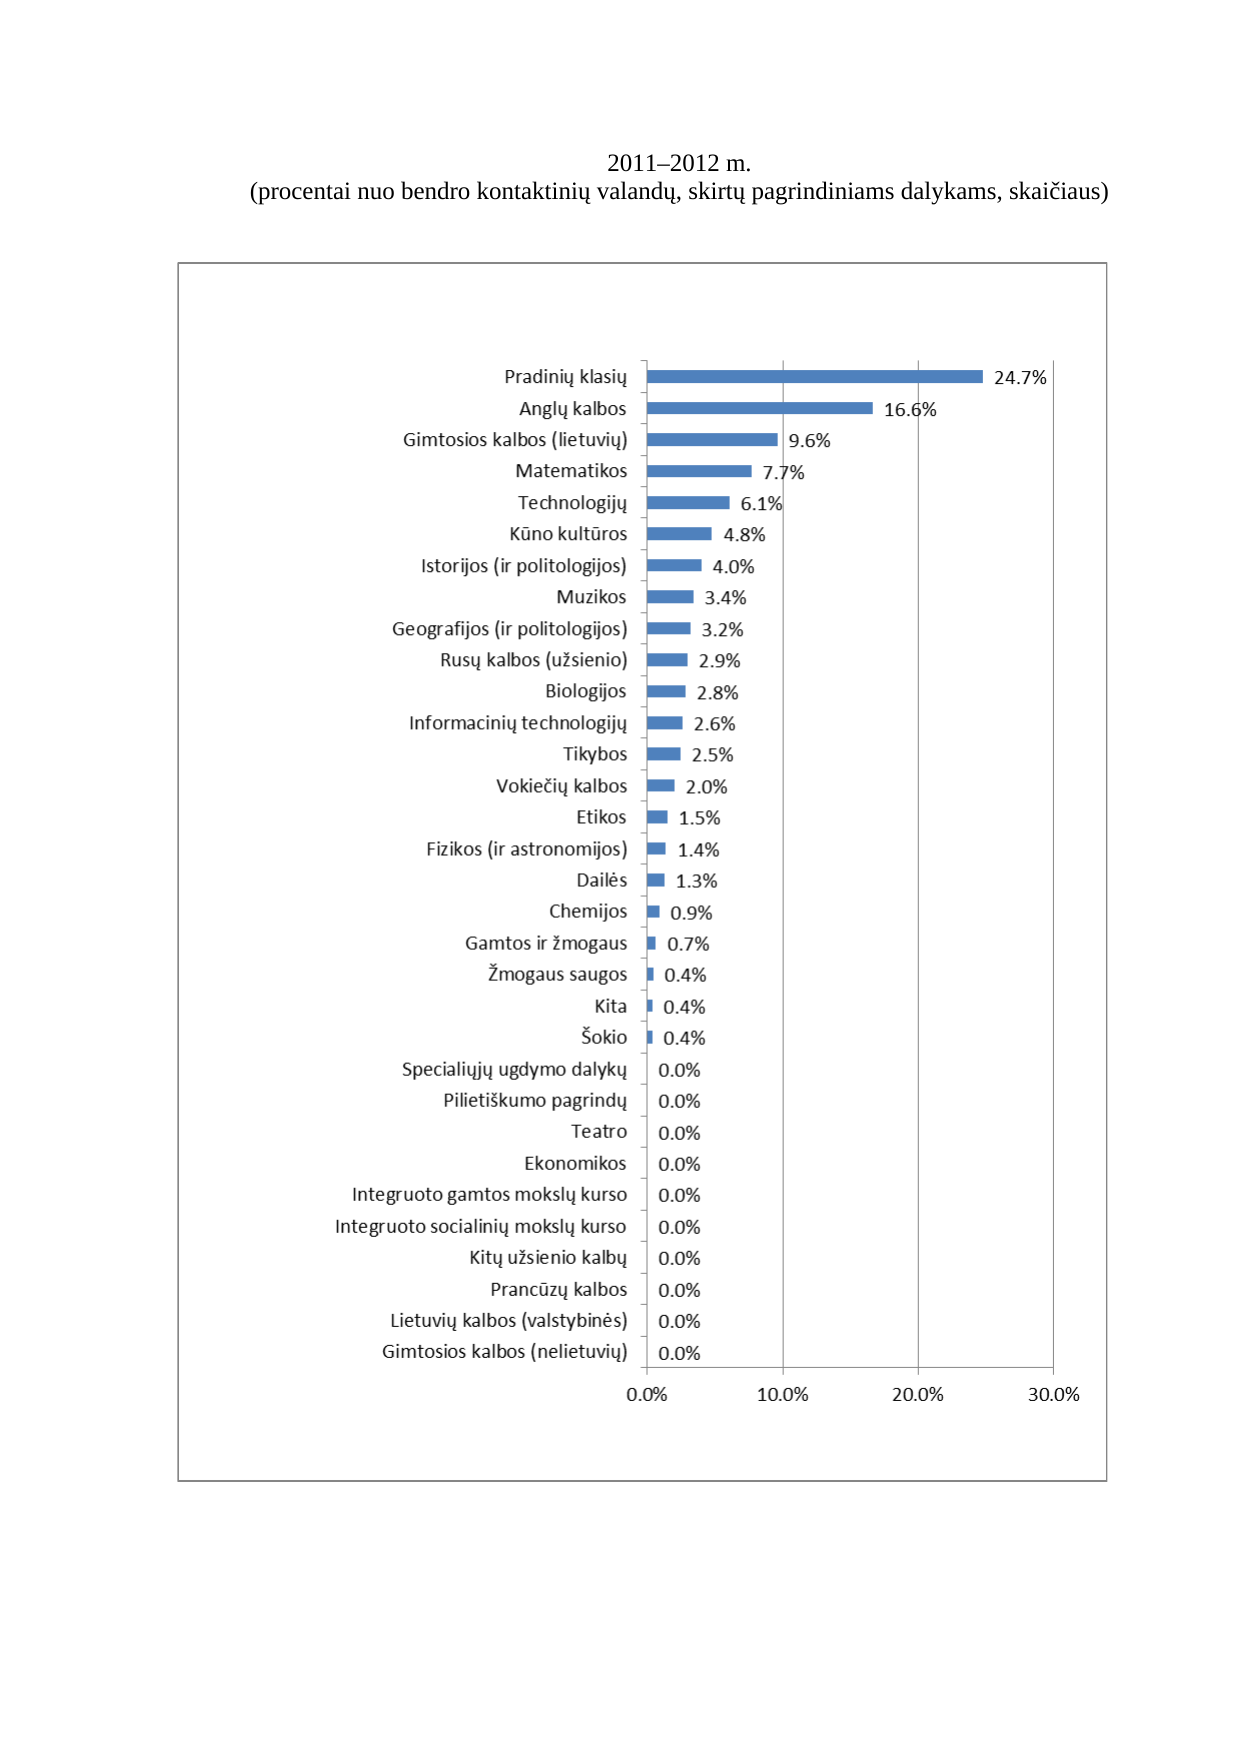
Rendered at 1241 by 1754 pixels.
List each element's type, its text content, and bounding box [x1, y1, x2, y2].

text 2011–2012 m. [177, 148, 1181, 176]
text (procentai nuo bendro kontaktinių valandų, skirtų pagrindiniams dalykams, skaičiaus) [177, 176, 1181, 205]
